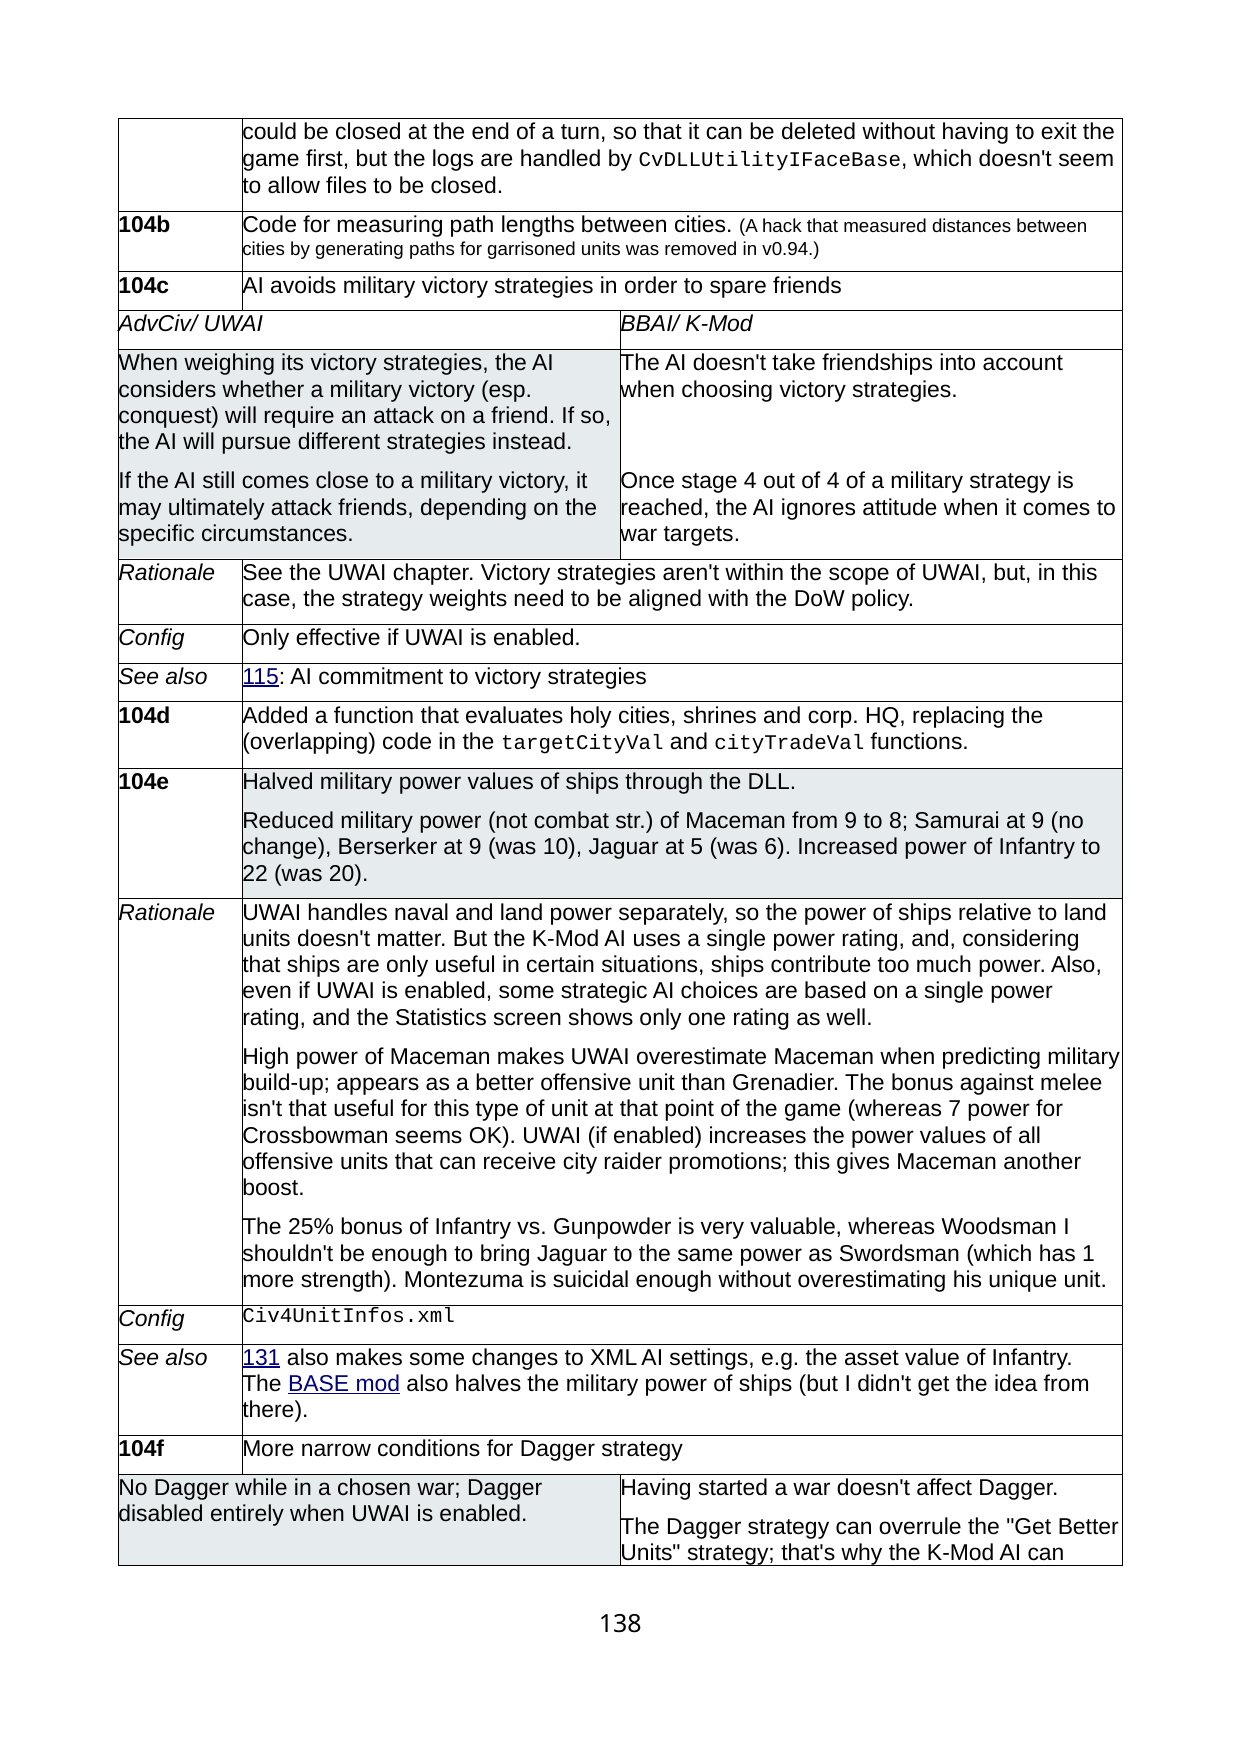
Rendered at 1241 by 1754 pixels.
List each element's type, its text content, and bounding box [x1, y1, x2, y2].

table_cell could be closed at the end of a turn, so that it can be deleted without having to exit the game first, but the logs are handled by CvDLLUtilityIFaceBase, which doesn't seem to allow files to be closed. [243, 119, 1122, 211]
table_cell 104f [119, 1436, 242, 1474]
table_cell When weighing its victory strategies, the AI considers whether a military victory (esp. conquest) will require an attack on a friend. If so, the AI will pursue different strategies instead. If the AI still comes close to a military victory, it may ultimately attack friends, depending on the specific circumstances. [119, 350, 620, 558]
table_cell See the UWAI chapter. Victory strategies aren't within the scope of UWAI, but, in this case, the strategy weights need to be aligned with the DoW policy. [243, 560, 1122, 624]
table_cell 104b [119, 212, 242, 271]
table_cell The AI doesn't take friendships into account when choosing victory strategies. Once stage 4 out of 4 of a military strategy is reached, the AI ignores attitude when it comes to war targets. [621, 350, 1122, 558]
table_cell No Dagger while in a chosen war; Dagger disabled entirely when UWAI is enabled. [119, 1475, 620, 1565]
table_cell UWAI handles naval and land power separately, so the power of ships relative to land units doesn't matter. But the K-Mod AI uses a single power rating, and, considering that ships are only useful in certain situations, ships contribute too much power. Also, even if UWAI is enabled, some strategic AI choices are based on a single power rating, and the Statistics screen shows only one rating as well. High power of Maceman makes UWAI overestimate Maceman when predicting military build-up; appears as a better offensive unit than Grenadier. The bonus against melee isn't that useful for this type of unit at that point of the game (whereas 7 power for Crossbowman seems OK). UWAI (if enabled) increases the power values of all offensive units that can receive city raider promotions; this gives Maceman another boost. The 25% bonus of Infantry vs. Gunpowder is very valuable, whereas Woodsman I shouldn't be enough to bring Jaguar to the same power as Swordsman (which has 1 more strength). Montezuma is suicidal enough without overestimating his unique unit. [243, 899, 1122, 1304]
table_cell More narrow conditions for Dagger strategy [243, 1436, 1122, 1474]
table_cell See also [119, 1345, 242, 1435]
table_cell AdvCiv/ UWAI [119, 311, 620, 349]
table_cell See also [119, 664, 242, 701]
table_cell Halved military power values of ships through the DLL. Reduced military power (not combat str.) of Maceman from 9 to 8; Samurai at 9 (no change), Berserker at 9 (was 10), Jaguar at 5 (was 6). Increased power of Infantry to 22 (was 20). [243, 769, 1122, 898]
table_cell 104c [119, 272, 242, 310]
table_cell Having started a war doesn't affect Dagger. The Dagger strategy can overrule the "Get Better Units" strategy; that's why the K-Mod AI can [621, 1475, 1122, 1565]
table_cell Only effective if UWAI is enabled. [243, 625, 1122, 663]
table_cell Added a function that evaluates holy cities, shrines and corp. HQ, replacing the (overlapping) code in the targetCityVal and cityTradeVal functions. [243, 702, 1122, 768]
table_cell BBAI/ K-Mod [621, 311, 1122, 349]
table_cell 104d [119, 702, 242, 768]
table_cell Code for measuring path lengths between cities. (A hack that measured distances between cities by generating paths for garrisoned units was removed in v0.94.) [243, 212, 1122, 271]
table_cell Civ4UnitInfos.xml [243, 1306, 1122, 1343]
table_cell [119, 119, 242, 211]
table_cell 131 also makes some changes to XML AI settings, e.g. the asset value of Infantry. The BASE mod also halves the military power of ships (but I didn't get the idea from there). [243, 1345, 1122, 1435]
table_cell AI avoids military victory strategies in order to spare friends [243, 272, 1122, 310]
table_cell Rationale [119, 899, 242, 1304]
table_cell Config [119, 1306, 242, 1343]
table_cell 115: AI commitment to victory strategies [243, 664, 1122, 701]
table_cell Config [119, 625, 242, 663]
table_cell Rationale [119, 560, 242, 624]
table_cell 104e [119, 769, 242, 898]
